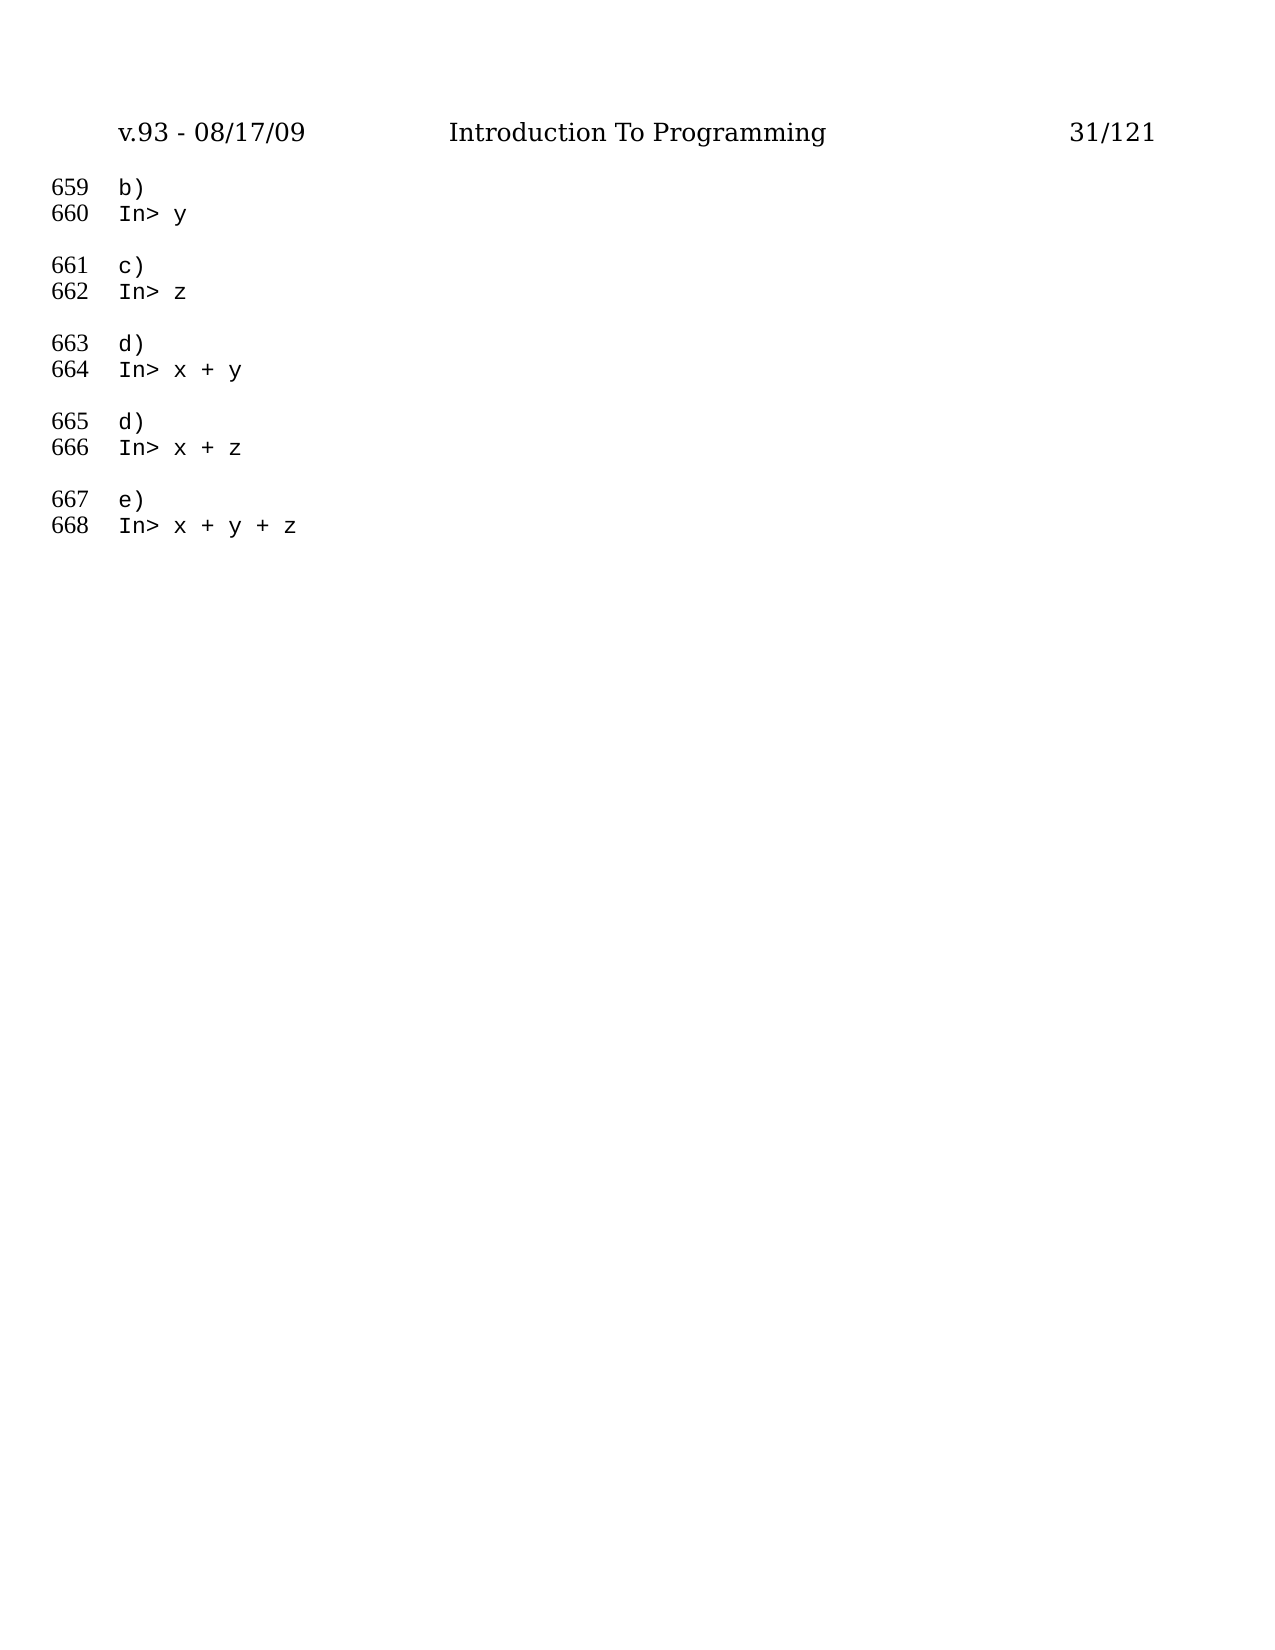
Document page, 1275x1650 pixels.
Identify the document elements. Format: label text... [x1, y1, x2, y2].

text In> y [118, 203, 1157, 229]
text d) [118, 410, 1157, 436]
text In> x + z [118, 436, 1157, 462]
text b) [118, 177, 1157, 203]
text In> z [118, 281, 1157, 306]
text In> x + y + z [118, 514, 1157, 540]
text e) [118, 488, 1157, 514]
text d) [118, 332, 1157, 358]
text c) [118, 254, 1157, 281]
text In> x + y [118, 358, 1157, 384]
